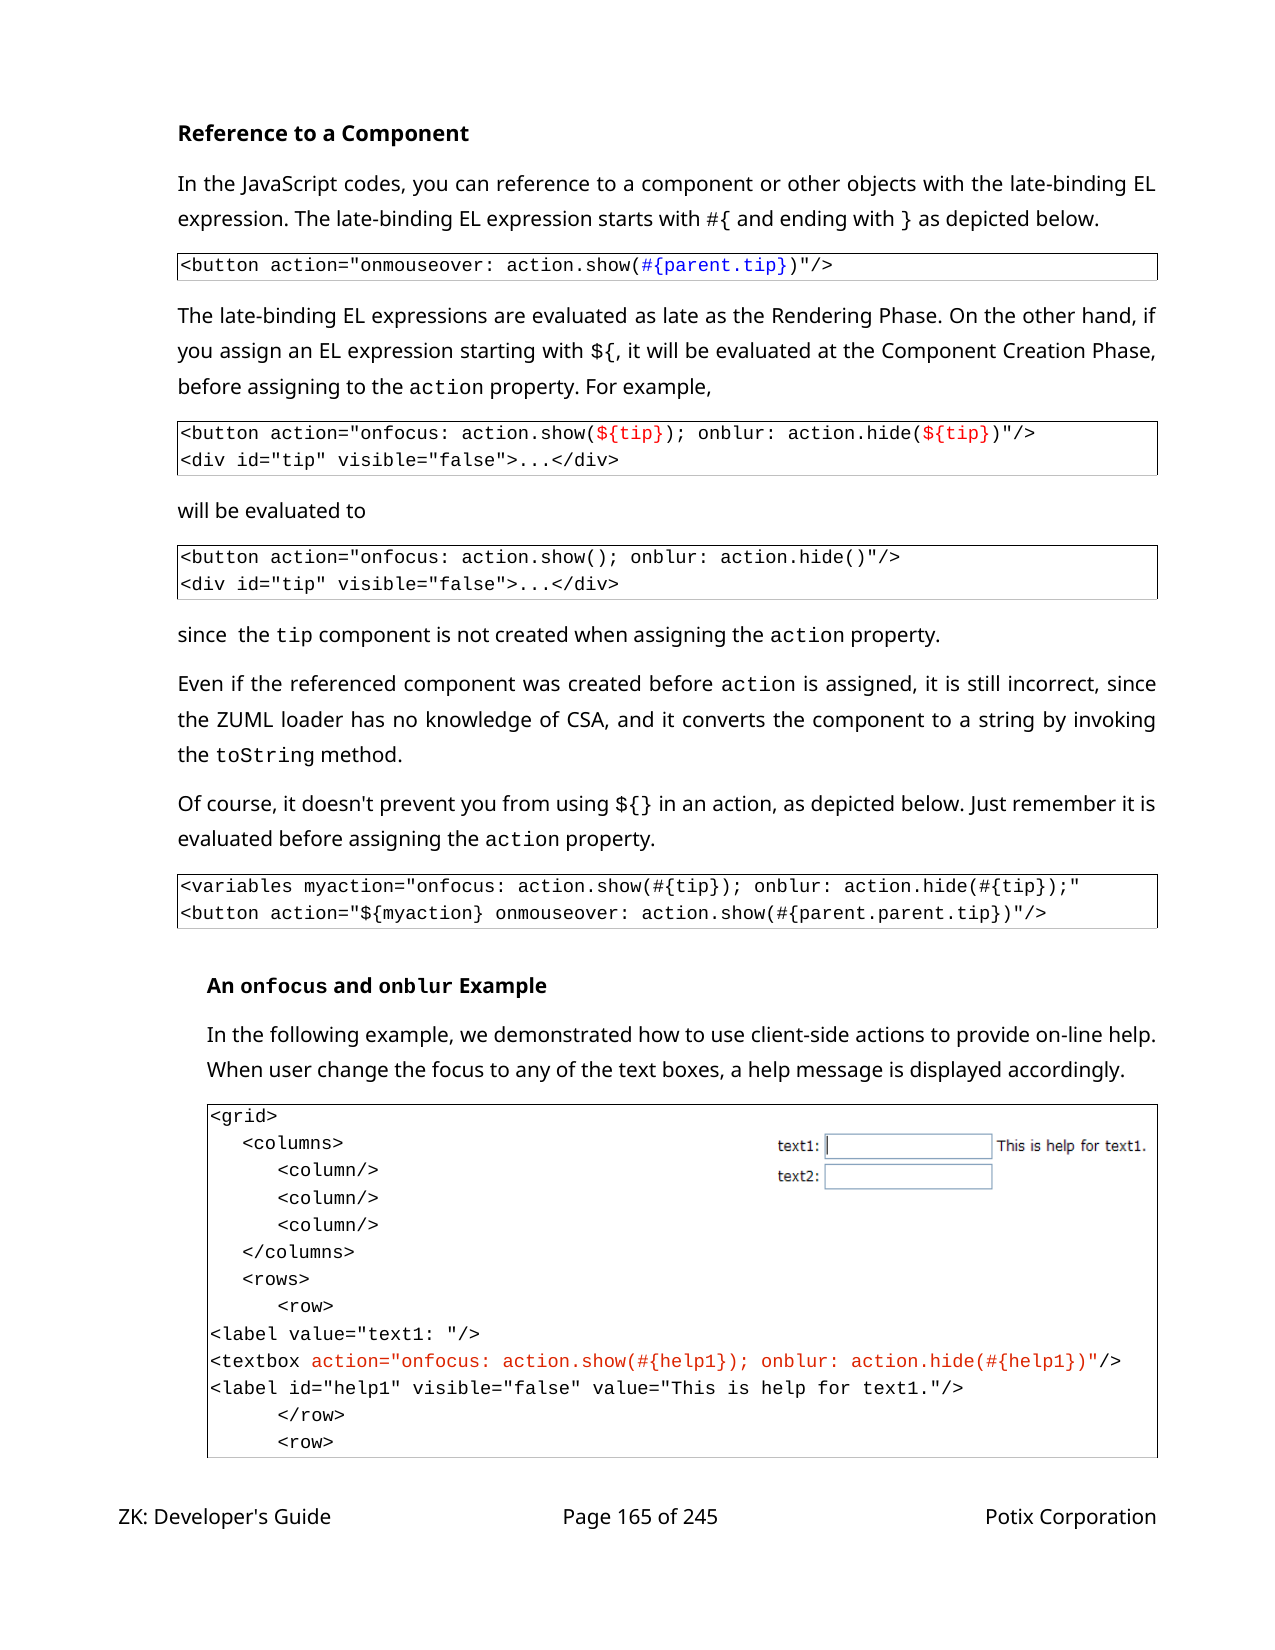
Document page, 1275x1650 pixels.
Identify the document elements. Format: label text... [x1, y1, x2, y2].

text Even if the referenced component was created before action is assigned, it is still incorrect, since the ZUML loader has no knowledge of CSA, and it converts the component to a string by invoking the toString method. [177, 669, 1157, 768]
text <grid> [208, 1105, 1157, 1128]
text <button action="onfocus: action.show(${tip}); onblur: action.hide(${tip})"/> [178, 422, 1157, 445]
text <rows> [208, 1267, 1157, 1291]
text </row> [208, 1403, 1157, 1427]
text <column/> [208, 1186, 1157, 1210]
text The late-binding EL expressions are evaluated as late as the Rendering Phase. On the other hand, if you assign an EL expression starting with ${, it will be evaluated at the Component Creation Phase, before assigning to the action property. For example, [177, 301, 1157, 400]
subtitle Reference to a Component [177, 118, 1157, 148]
text <label value="text1: "/> [208, 1321, 1157, 1346]
text In the JavaScript codes, you can reference to a component or other objects with the late-binding EL expression. The late-binding EL expression starts with #{ and ending with } as depicted below. [177, 169, 1157, 232]
text <div id="tip" visible="false">...</div> [178, 448, 1157, 475]
text In the following example, we demonstrated how to use client-side actions to provide on-line help. When user change the focus to any of the text boxes, a help message is displayed accordingly. [207, 1020, 1157, 1083]
subtitle An onfocus and onblur Example [207, 971, 1157, 999]
text <row> [208, 1294, 1157, 1318]
text <label id="help1" visible="false" value="This is help for text1."/> [208, 1376, 1157, 1400]
text <button action="onfocus: action.show(); onblur: action.hide()"/> [178, 546, 1157, 569]
picture [776, 1129, 1152, 1193]
text Of course, it doesn't prevent you from using ${} in an action, as depicted below. Just remember it is evaluated before assigning the action property. [177, 789, 1157, 853]
text <row> [208, 1430, 1157, 1457]
text <div id="tip" visible="false">...</div> [178, 572, 1157, 599]
text </columns> [208, 1240, 1157, 1264]
text will be evaluated to [177, 496, 1157, 524]
text <button action="onmouseover: action.show(#{parent.tip})"/> [178, 254, 1157, 280]
text <button action="${myaction} onmouseover: action.show(#{parent.parent.tip})"/> [178, 901, 1157, 928]
text <variables myaction="onfocus: action.show(#{tip}); onblur: action.hide(#{tip});" [178, 875, 1157, 898]
text <column/> [208, 1213, 1157, 1237]
text <textbox action="onfocus: action.show(#{help1}); onblur: action.hide(#{help1})"/> [208, 1349, 1157, 1373]
text <column/> [208, 1158, 776, 1183]
text since the tip component is not created when assigning the action property. [177, 620, 1157, 648]
text <columns> [208, 1131, 776, 1155]
